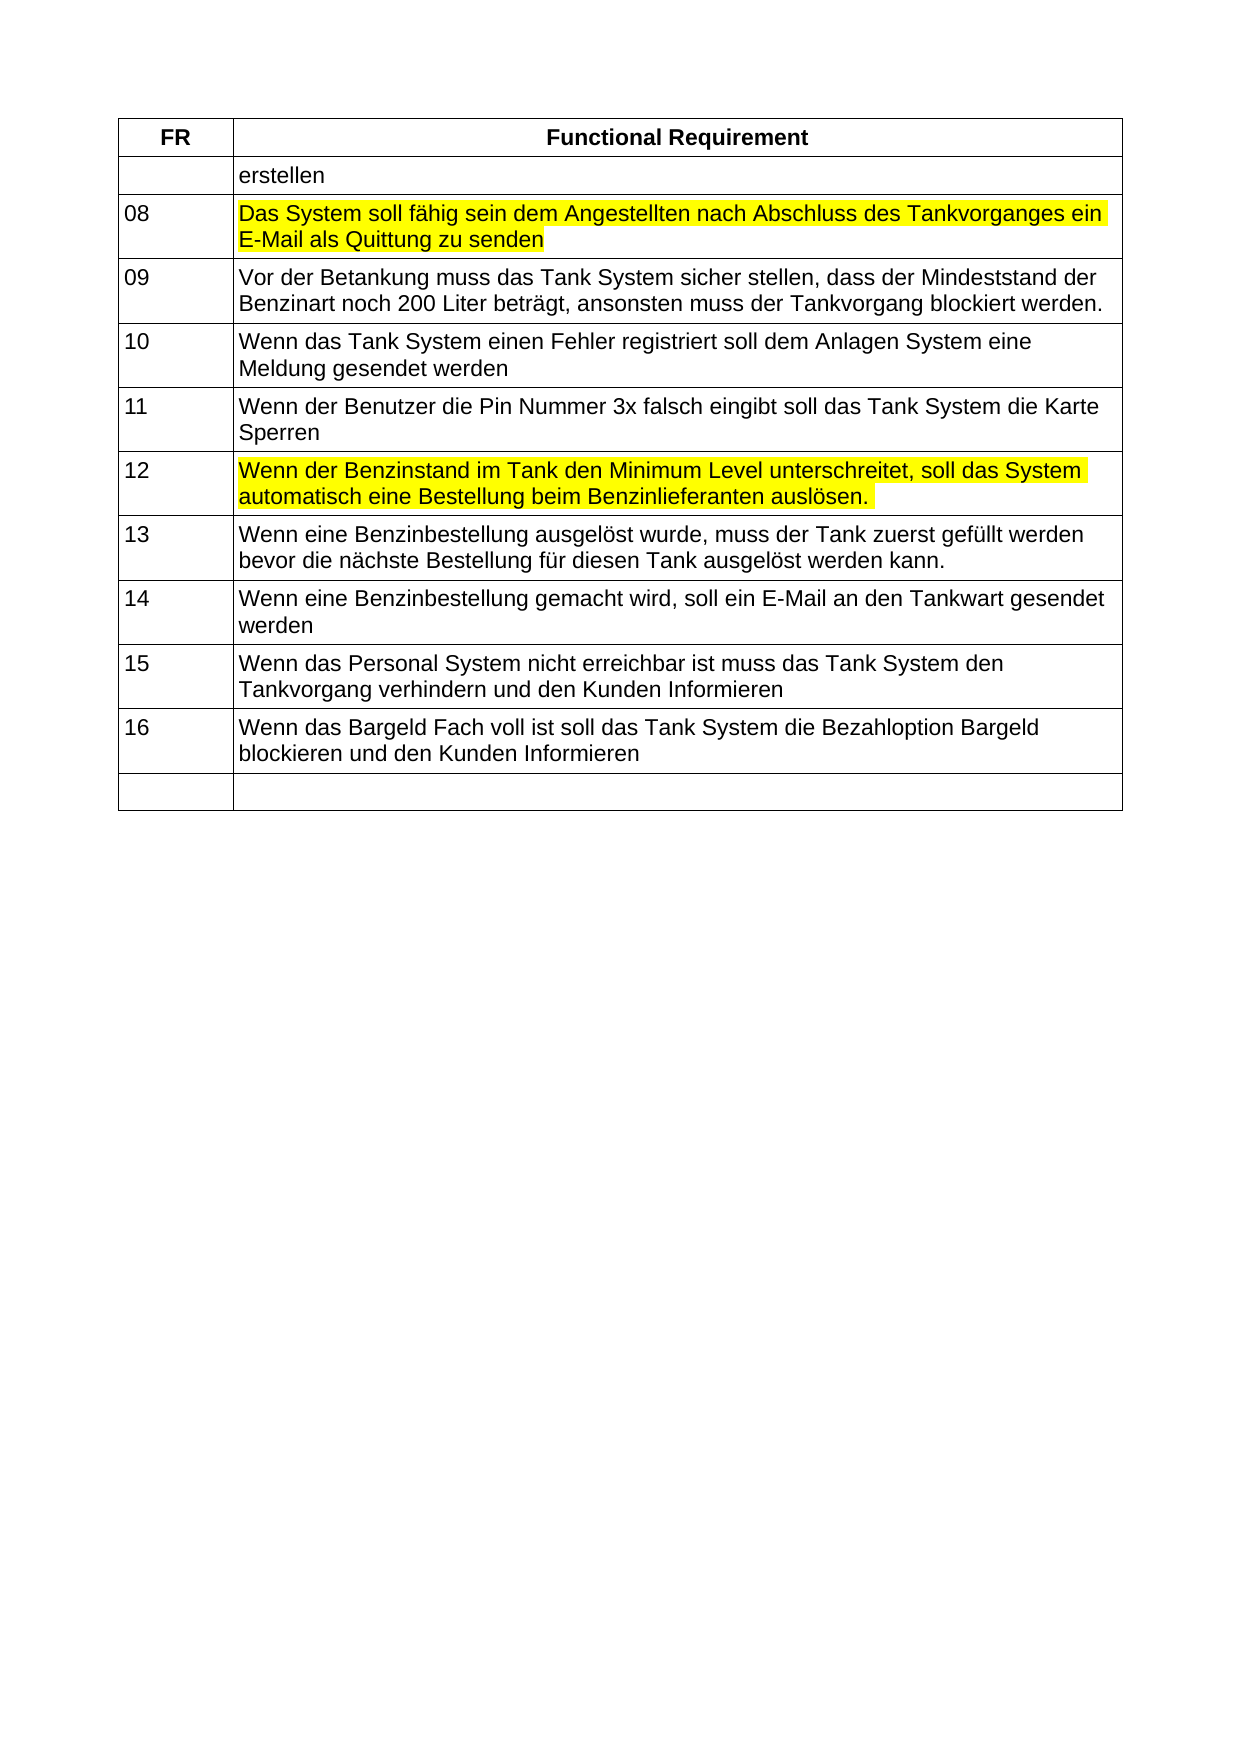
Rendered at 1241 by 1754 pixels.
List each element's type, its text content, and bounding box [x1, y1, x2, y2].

table_header FR [119, 119, 233, 156]
table_cell 08 [119, 195, 233, 258]
table_header Functional Requirement [234, 119, 1122, 156]
table_cell Wenn der Benutzer die Pin Nummer 3x falsch eingibt soll das Tank System die Karte Sperren [234, 388, 1122, 451]
table_cell 14 [119, 581, 233, 644]
table_cell 16 [119, 709, 233, 772]
table_cell 09 [119, 259, 233, 322]
table_cell [234, 774, 1122, 810]
table_cell Wenn eine Benzinbestellung ausgelöst wurde, muss der Tank zuerst gefüllt werden bevor die nächste Bestellung für diesen Tank ausgelöst werden kann. [234, 516, 1122, 579]
table_cell 12 [119, 452, 233, 515]
table_cell Das System soll fähig sein dem Angestellten nach Abschluss des Tankvorganges ein E-Mail als Quittung zu senden [234, 195, 1122, 258]
table_cell Wenn das Tank System einen Fehler registriert soll dem Anlagen System eine Meldung gesendet werden [234, 324, 1122, 387]
table_cell Wenn der Benzinstand im Tank den Minimum Level unterschreitet, soll das System automatisch eine Bestellung beim Benzinlieferanten auslösen. [234, 452, 1122, 515]
table_cell 10 [119, 324, 233, 387]
table_cell 13 [119, 516, 233, 579]
table_cell [119, 157, 233, 194]
table_cell 15 [119, 645, 233, 708]
table_cell Vor der Betankung muss das Tank System sicher stellen, dass der Mindeststand der Benzinart noch 200 Liter beträgt, ansonsten muss der Tankvorgang blockiert werden. [234, 259, 1122, 322]
table_cell 11 [119, 388, 233, 451]
table_cell [119, 774, 233, 810]
table_cell Wenn das Personal System nicht erreichbar ist muss das Tank System den Tankvorgang verhindern und den Kunden Informieren [234, 645, 1122, 708]
table_cell Wenn das Bargeld Fach voll ist soll das Tank System die Bezahloption Bargeld blockieren und den Kunden Informieren [234, 709, 1122, 772]
table_cell erstellen [234, 157, 1122, 194]
table_cell Wenn eine Benzinbestellung gemacht wird, soll ein E-Mail an den Tankwart gesendet werden [234, 581, 1122, 644]
